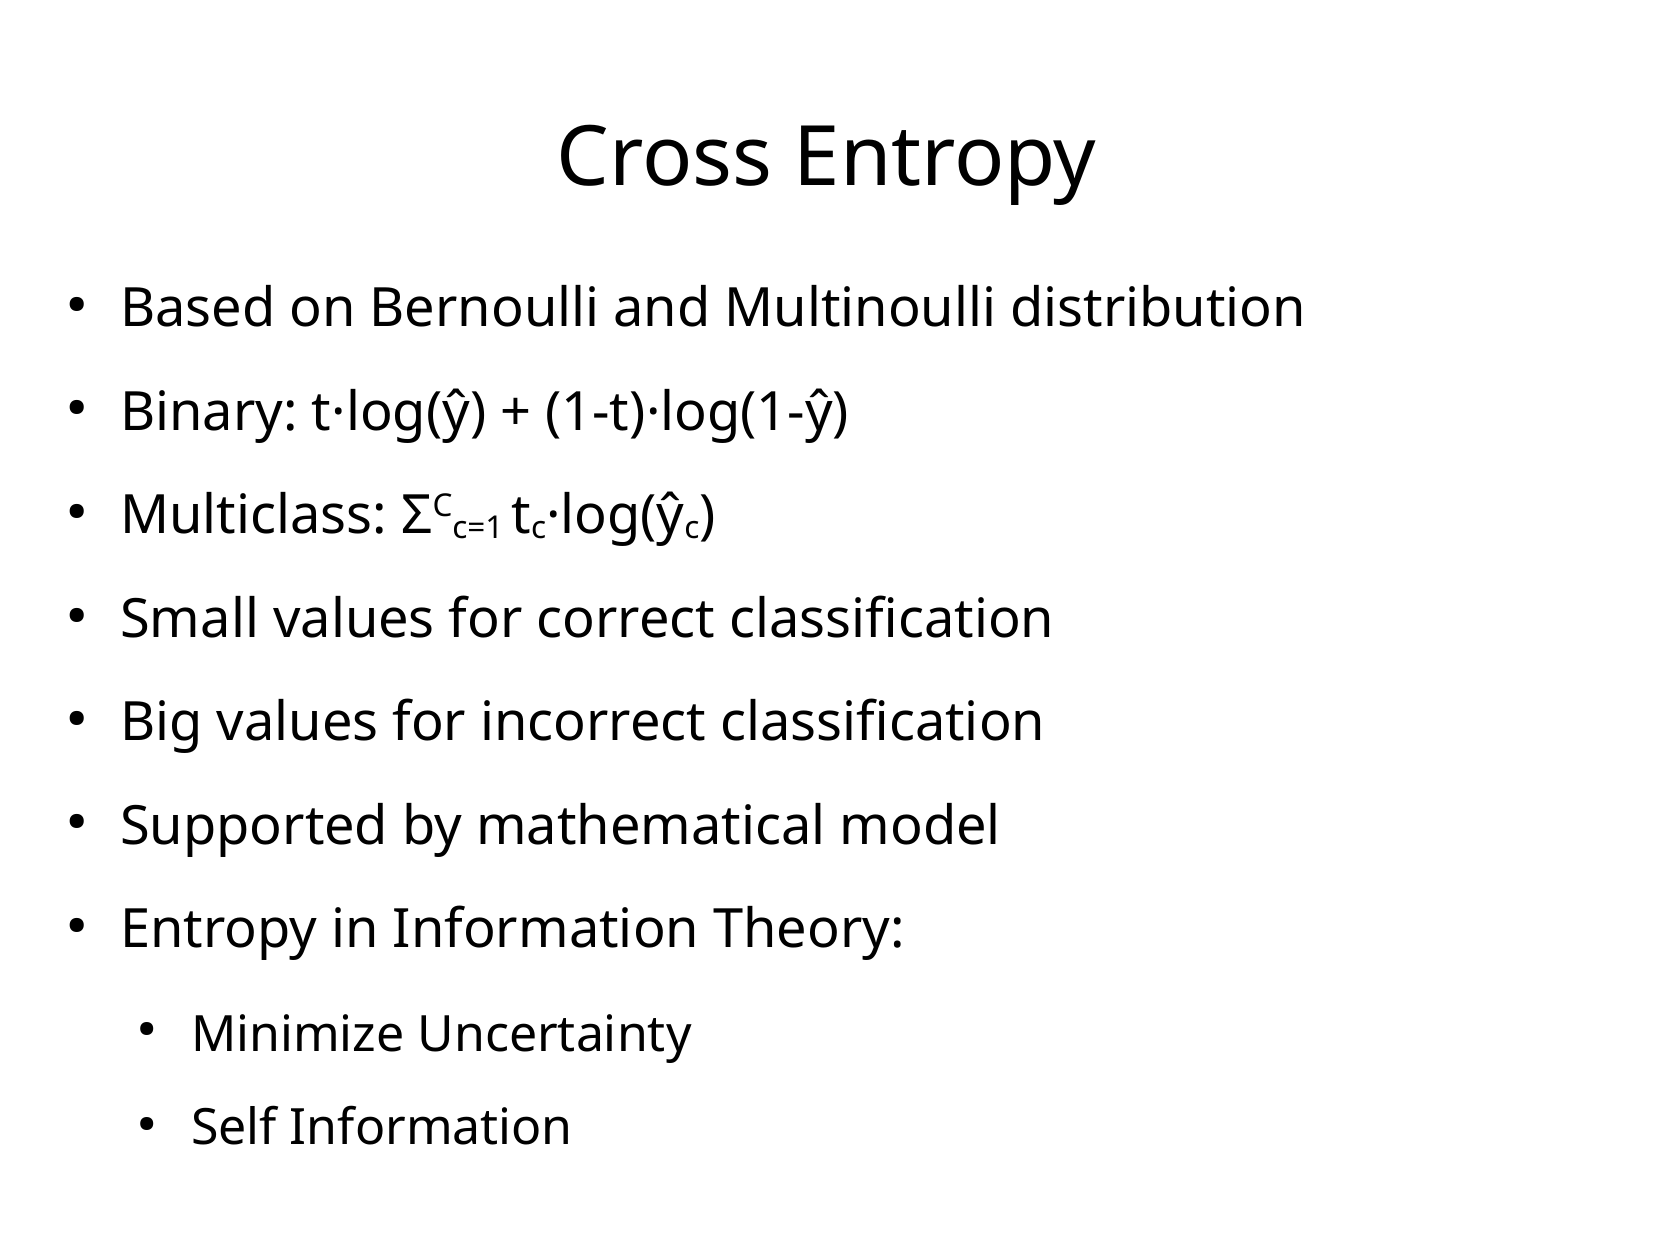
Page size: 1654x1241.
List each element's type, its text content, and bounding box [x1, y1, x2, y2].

list Based on Bernoulli and Multinoulli distribution Binary: t·log(ŷ) + (1-t)·log(1-ŷ) Multiclass: ΣCc=1 tc·log(ŷc) Small values for correct classification Big values for incorrect classification Supported by mathematical model Entropy in Information Theory: Minimize Uncertainty Self Information [49, 268, 1538, 1195]
title Cross Entropy [82, 49, 1571, 257]
